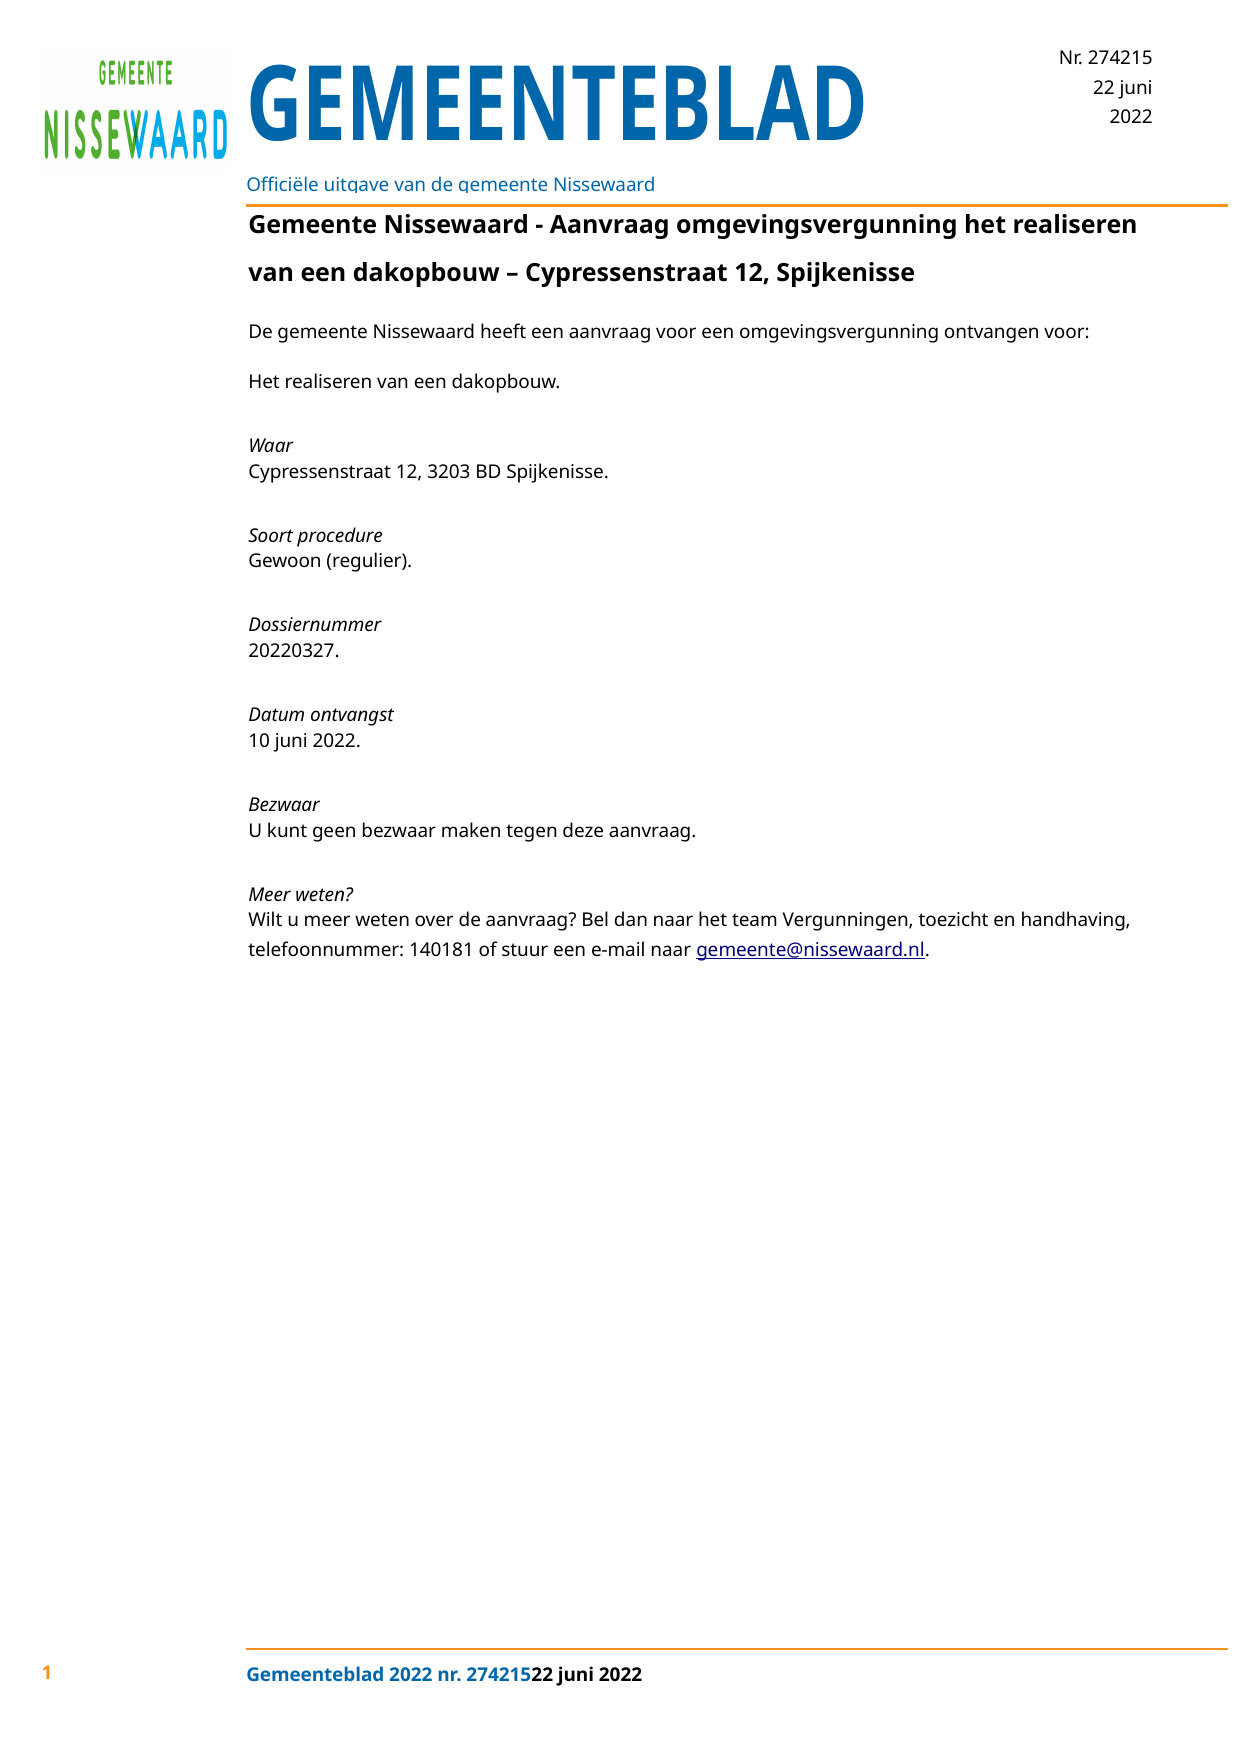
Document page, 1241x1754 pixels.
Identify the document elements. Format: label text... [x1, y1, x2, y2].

text Gemeente Nissewaard - Aanvraag omgevingsvergunning het realiseren van een dakopbouw – Cypressenstraat 12, Spijkenisse [248, 207, 1152, 288]
text Gewoon (regulier). [248, 548, 1152, 573]
picture [41, 47, 231, 172]
text Datum ontvangst [248, 701, 1152, 727]
text Het realiseren van een dakopbouw. [248, 368, 1152, 394]
text U kunt geen bezwaar maken tegen deze aanvraag. [248, 817, 1152, 842]
text 10 juni 2022. [248, 727, 1152, 753]
text Dossiernummer [248, 612, 1152, 637]
text 20220327. [248, 637, 1152, 663]
text Bezwaar [248, 791, 1152, 817]
text Cypressenstraat 12, 3203 BD Spijkenisse. [248, 458, 1152, 484]
text Wilt u meer weten over de aanvraag? Bel dan naar het team Vergunningen, toezicht en handhaving, telefoonnummer: 140181 of stuur een e-mail naar gemeente@nissewaard.nl. [248, 906, 1152, 962]
text Meer weten? [248, 881, 1152, 906]
text De gemeente Nissewaard heeft een aanvraag voor een omgevingsvergunning ontvangen voor: [248, 318, 1152, 344]
text Waar [248, 432, 1152, 458]
text Soort procedure [248, 522, 1152, 548]
